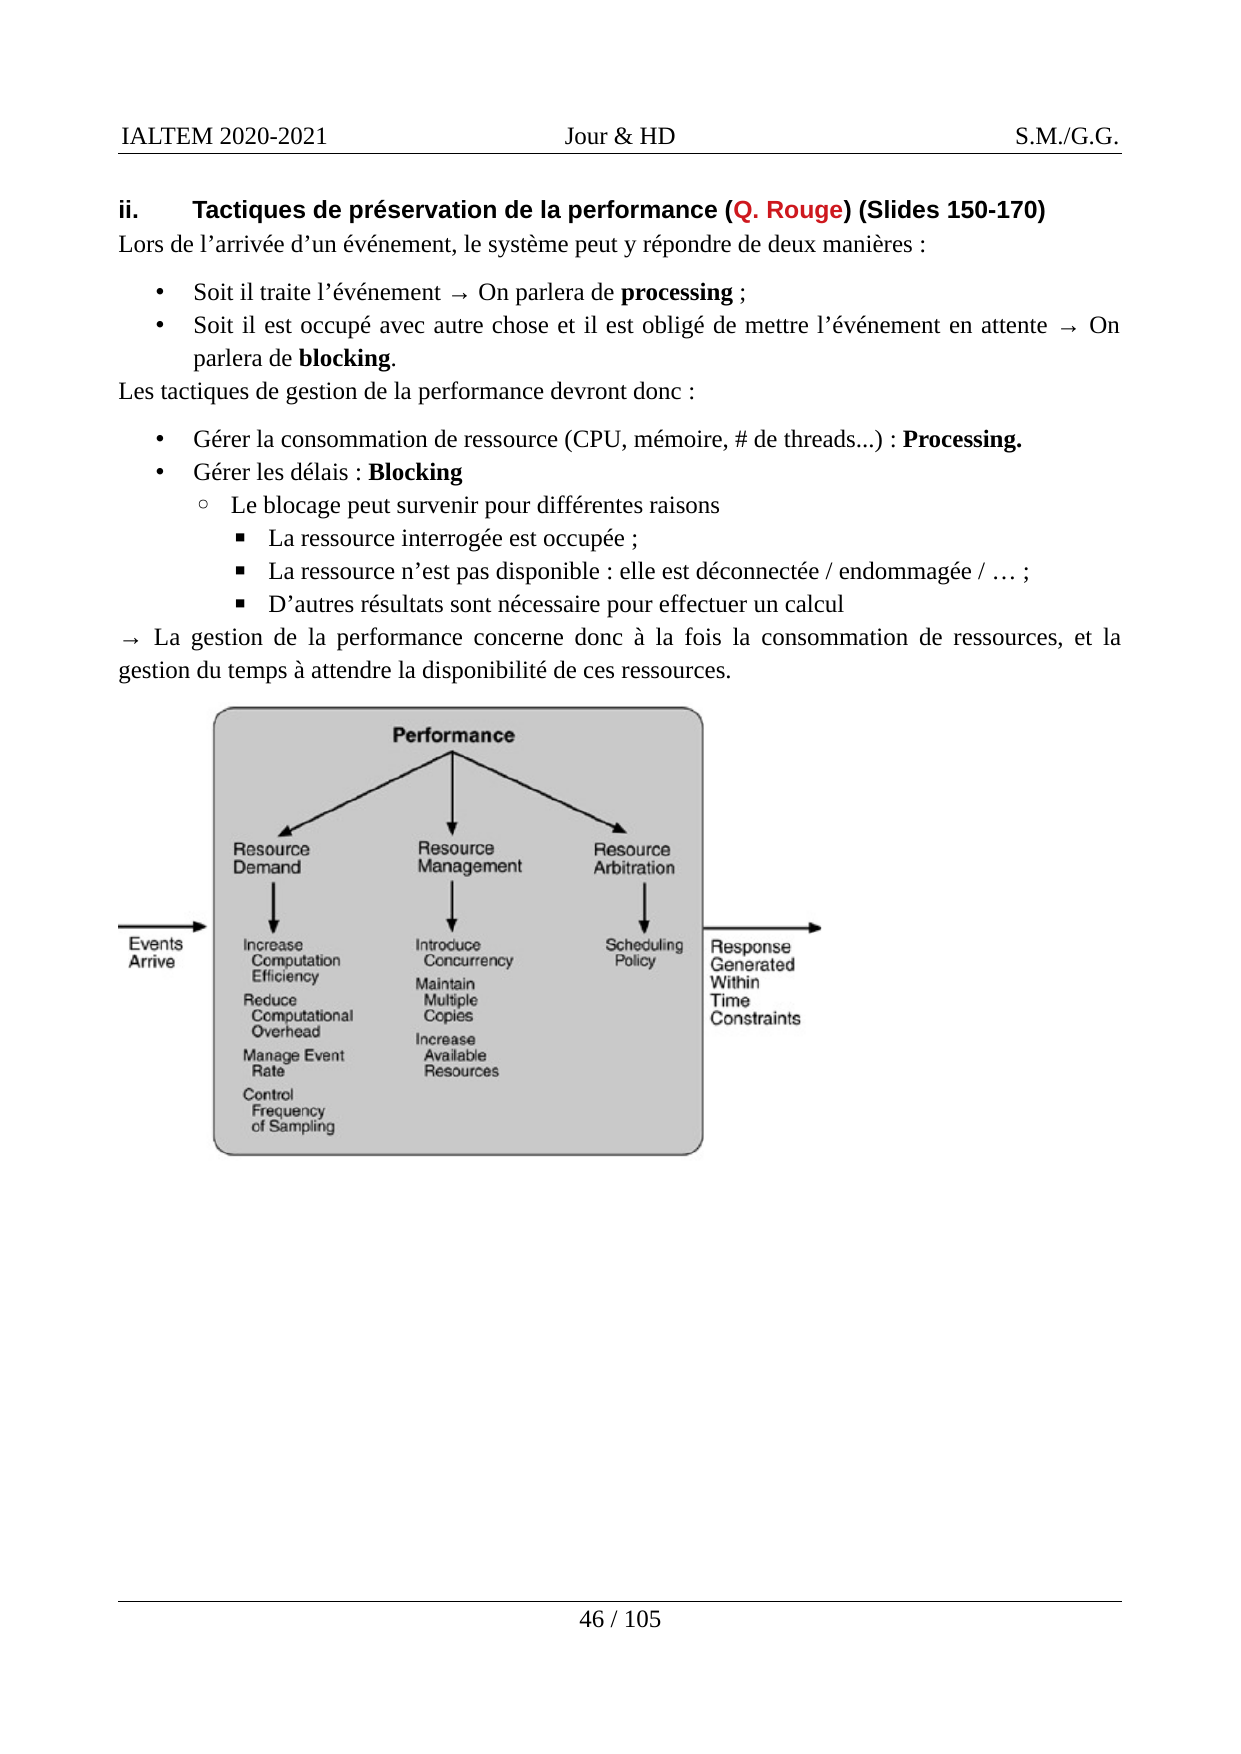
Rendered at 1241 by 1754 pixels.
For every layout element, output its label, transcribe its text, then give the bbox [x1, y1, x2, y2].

list Soit il traite l’événement → On parlera de processing ; [156, 277, 1122, 306]
list La ressource interrogée est occupée ; [231, 523, 1122, 552]
text Les tactiques de gestion de la performance devront donc : [118, 376, 1122, 405]
text Lors de l’arrivée d’un événement, le système peut y répondre de deux manières : [118, 229, 1122, 258]
list Gérer la consommation de ressource (CPU, mémoire, # de threads...) : Processing. [156, 424, 1122, 453]
picture [118, 702, 822, 1163]
list Le blocage peut survenir pour différentes raisons [193, 490, 1122, 519]
list Soit il est occupé avec autre chose et il est obligé de mettre l’événement en attente → On parlera de blocking. [156, 310, 1122, 372]
list D’autres résultats sont nécessaire pour effectuer un calcul [231, 589, 1122, 618]
list La ressource n’est pas disponible : elle est déconnectée / endommagée / … ; [231, 556, 1122, 585]
text → La gestion de la performance concerne donc à la fois la consommation de ressources, et la gestion du temps à attendre la disponibilité de ces ressources. [118, 622, 1122, 684]
subtitle Tactiques de préservation de la performance (Q. Rouge) (Slides 150-170) [118, 195, 1122, 223]
list Gérer les délais : Blocking [156, 457, 1122, 486]
